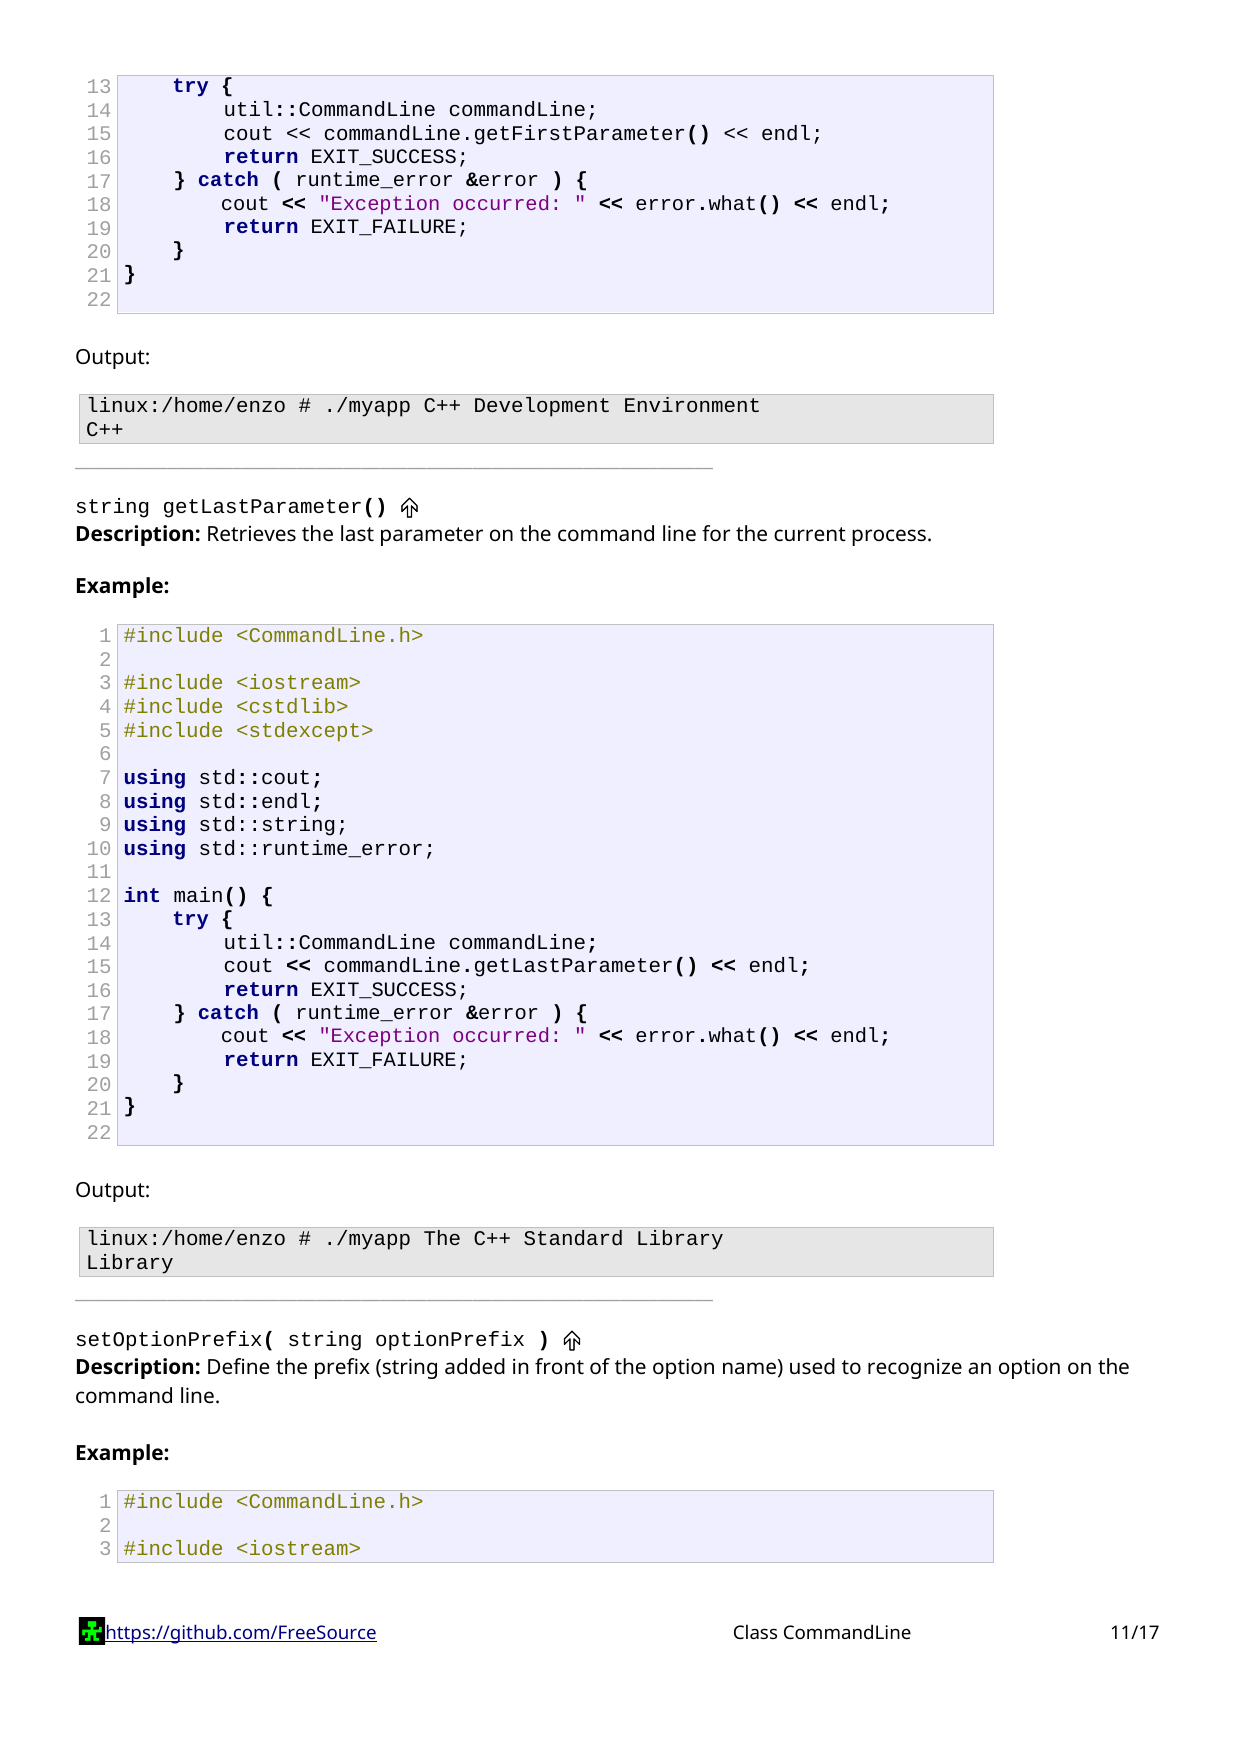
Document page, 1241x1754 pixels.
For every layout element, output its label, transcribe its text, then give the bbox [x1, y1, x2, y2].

text setOptionPrefix( string optionPrefix )  [75, 1329, 1165, 1352]
text Output: [75, 342, 1165, 371]
text Example: [75, 1438, 1165, 1490]
table_header 13 14 15 16 17 18 19 20 21 22 [80, 75, 117, 312]
table_header 1 2 3 4 5 6 7 8 9 10 11 12 13 14 15 16 17 18 19 20 21 22 [80, 624, 117, 1145]
picture [78, 1617, 106, 1645]
text Output: [75, 1175, 1165, 1203]
text string getLastParameter()  [75, 496, 1165, 519]
table_header linux:/home/enzo # ./myapp C++ Development Environment C++ [80, 395, 993, 443]
text Example: [75, 572, 1165, 624]
text Description: Retrieves the last parameter on the command line for the current process. [75, 519, 1165, 548]
table_header try { util::CommandLine commandLine; cout << commandLine.getFirstParameter() << endl; return EXIT_SUCCESS; } catch ( runtime_error &error ) { cout << "Exception occurred: " << error.what() << endl; return EXIT_FAILURE; } } [118, 76, 993, 312]
table_header #include <CommandLine.h> #include <iostream> [118, 1491, 993, 1562]
text Description: Define the prefix (string added in front of the option name) used to recognize an option on the command line. [75, 1352, 1165, 1409]
table_header linux:/home/enzo # ./myapp The C++ Standard Library Library [80, 1228, 993, 1276]
text _____________________________________________________________________ [75, 444, 1165, 472]
text _____________________________________________________________________ [75, 1277, 1165, 1305]
table_header 1 2 3 [80, 1490, 117, 1562]
table_header #include <CommandLine.h> #include <iostream> #include <cstdlib> #include <stdexcept> using std::cout; using std::endl; using std::string; using std::runtime_error; int main() { try { util::CommandLine commandLine; cout << commandLine.getLastParameter() << endl; return EXIT_SUCCESS; } catch ( runtime_error &error ) { cout << "Exception occurred: " << error.what() << endl; return EXIT_FAILURE; } } [118, 625, 993, 1145]
